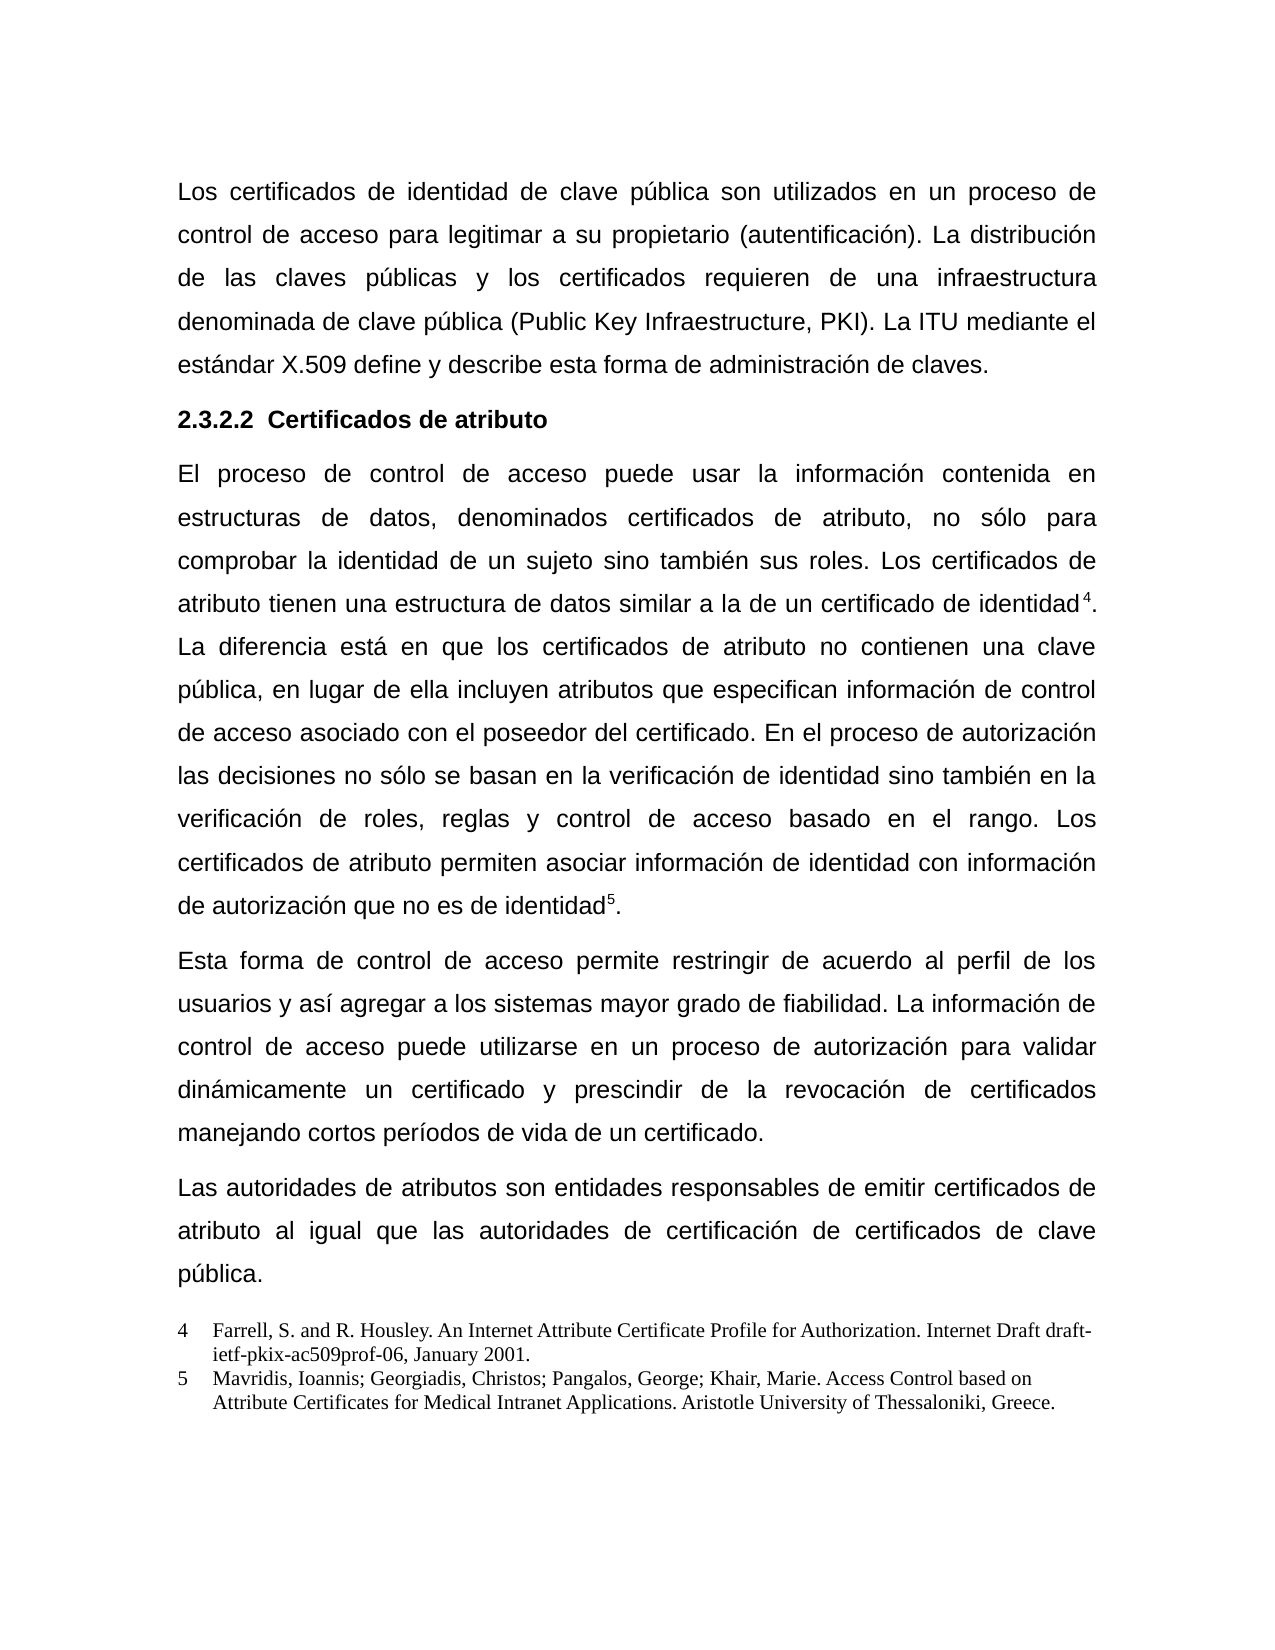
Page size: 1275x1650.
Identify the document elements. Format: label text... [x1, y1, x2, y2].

text Farrell, S. and R. Housley. An Internet Attribute Certificate Profile for Authorization. Internet Draft draft-ietf-pkix-ac509prof-06, January 2001. [177, 1317, 1098, 1366]
text Mavridis, Ioannis; Georgiadis, Christos; Pangalos, George; Khair, Marie. Access Control based on Attribute Certificates for Medical Intranet Applications. Aristotle University of Thessaloniki, Greece. [177, 1366, 1098, 1414]
subtitle Certificados de atributo [177, 404, 1098, 433]
text Las autoridades de atributos son entidades responsables de emitir certificados de atributo al igual que las autoridades de certificación de certificados de clave pública. [177, 1173, 1098, 1288]
text Los certificados de identidad de clave pública son utilizados en un proceso de control de acceso para legitimar a su propietario (autentificación). La distribución de las claves públicas y los certificados requieren de una infraestructura denominada de clave pública (Public Key Infraestructure, PKI). La ITU mediante el estándar X.509 define y describe esta forma de administración de claves. [177, 177, 1098, 378]
text Esta forma de control de acceso permite restringir de acuerdo al perfil de los usuarios y así agregar a los sistemas mayor grado de fiabilidad. La información de control de acceso puede utilizarse en un proceso de autorización para validar dinámicamente un certificado y prescindir de la revocación de certificados manejando cortos períodos de vida de un certificado. [177, 946, 1098, 1147]
text El proceso de control de acceso puede usar la información contenida en estructuras de datos, denominados certificados de atributo, no sólo para comprobar la identidad de un sujeto sino también sus roles. Los certificados de atributo tienen una estructura de datos similar a la de un certificado de identidad. La diferencia está en que los certificados de atributo no contienen una clave pública, en lugar de ella incluyen atributos que especifican información de control de acceso asociado con el poseedor del certificado. En el proceso de autorización las decisiones no sólo se basan en la verificación de identidad sino también en la verificación de roles, reglas y control de acceso basado en el rango. Los certificados de atributo permiten asociar información de identidad con información de autorización que no es de identidad. [177, 459, 1098, 919]
